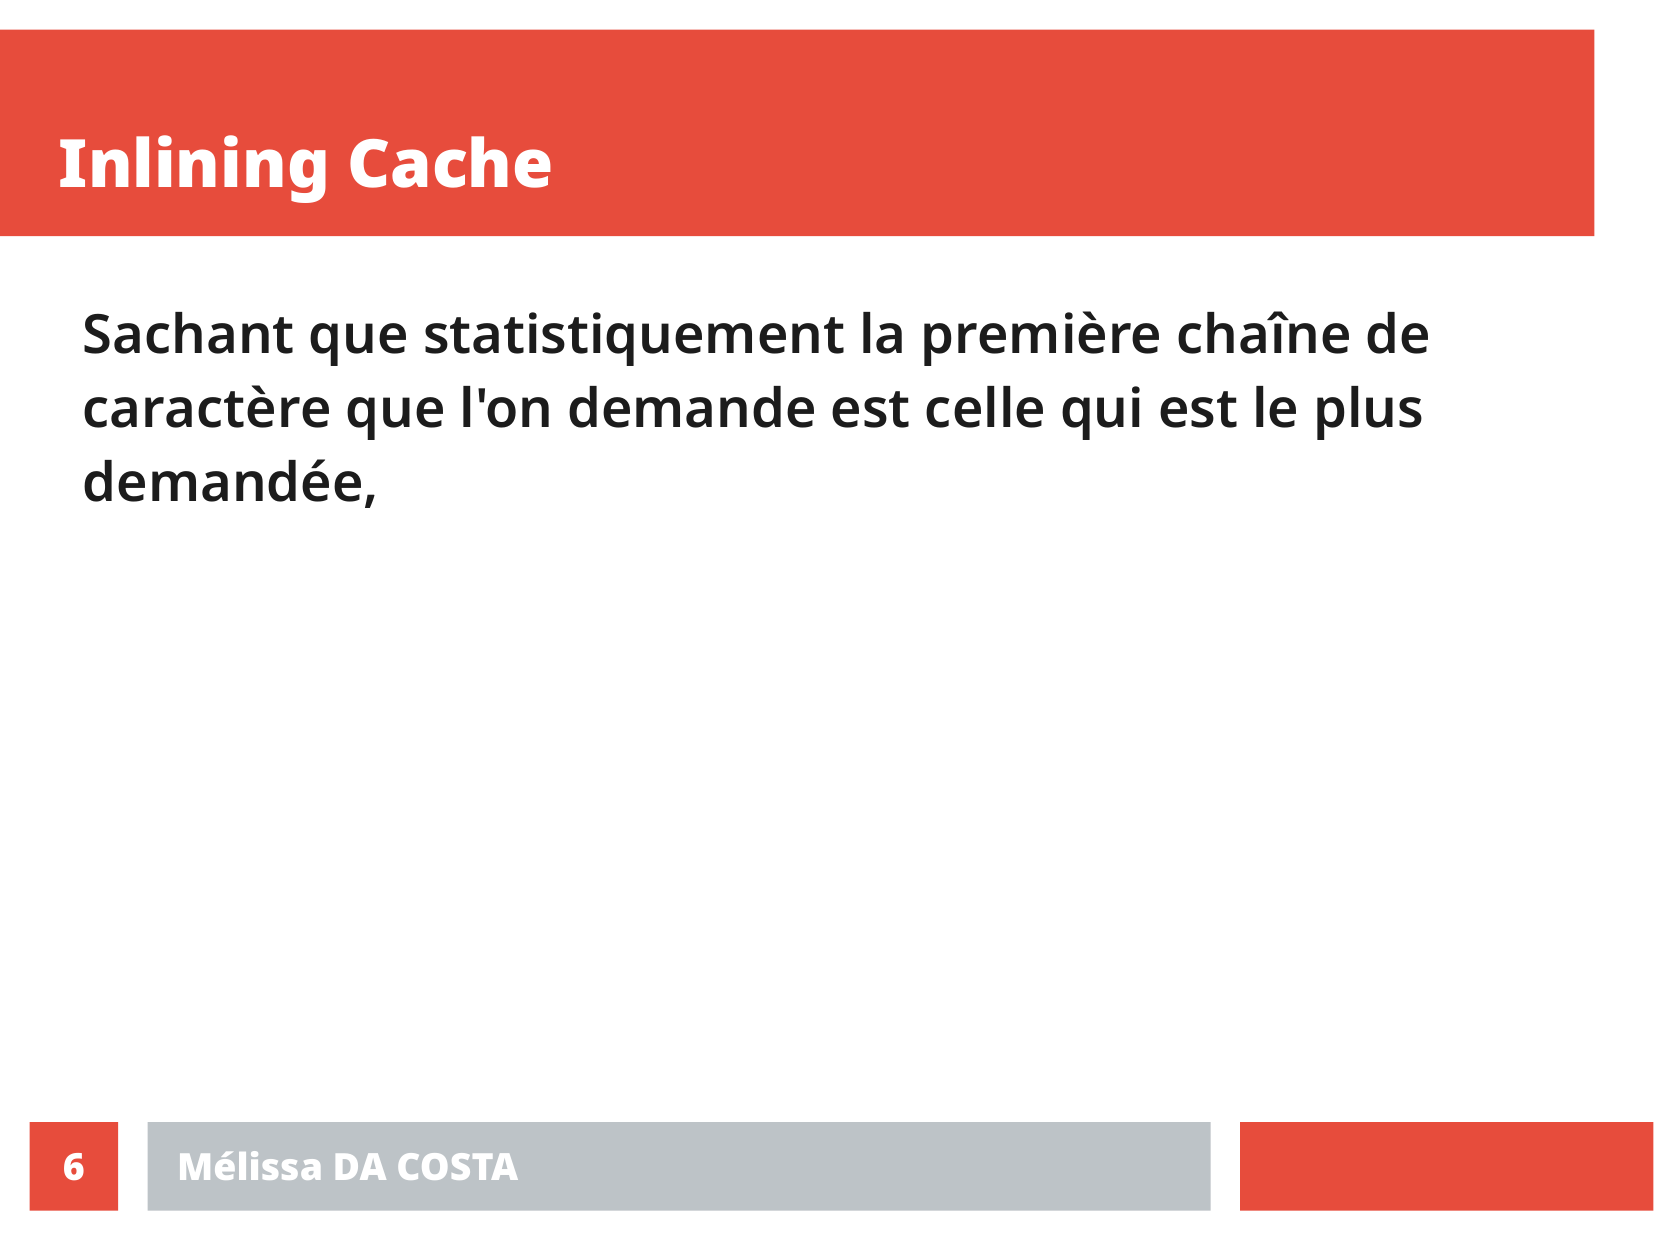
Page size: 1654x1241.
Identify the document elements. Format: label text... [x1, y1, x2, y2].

list Sachant que statistiquement la première chaîne de caractère que l'on demande est celle qui est le plus demandée, [82, 295, 1595, 1111]
title Inlining Cache [59, 59, 1595, 207]
